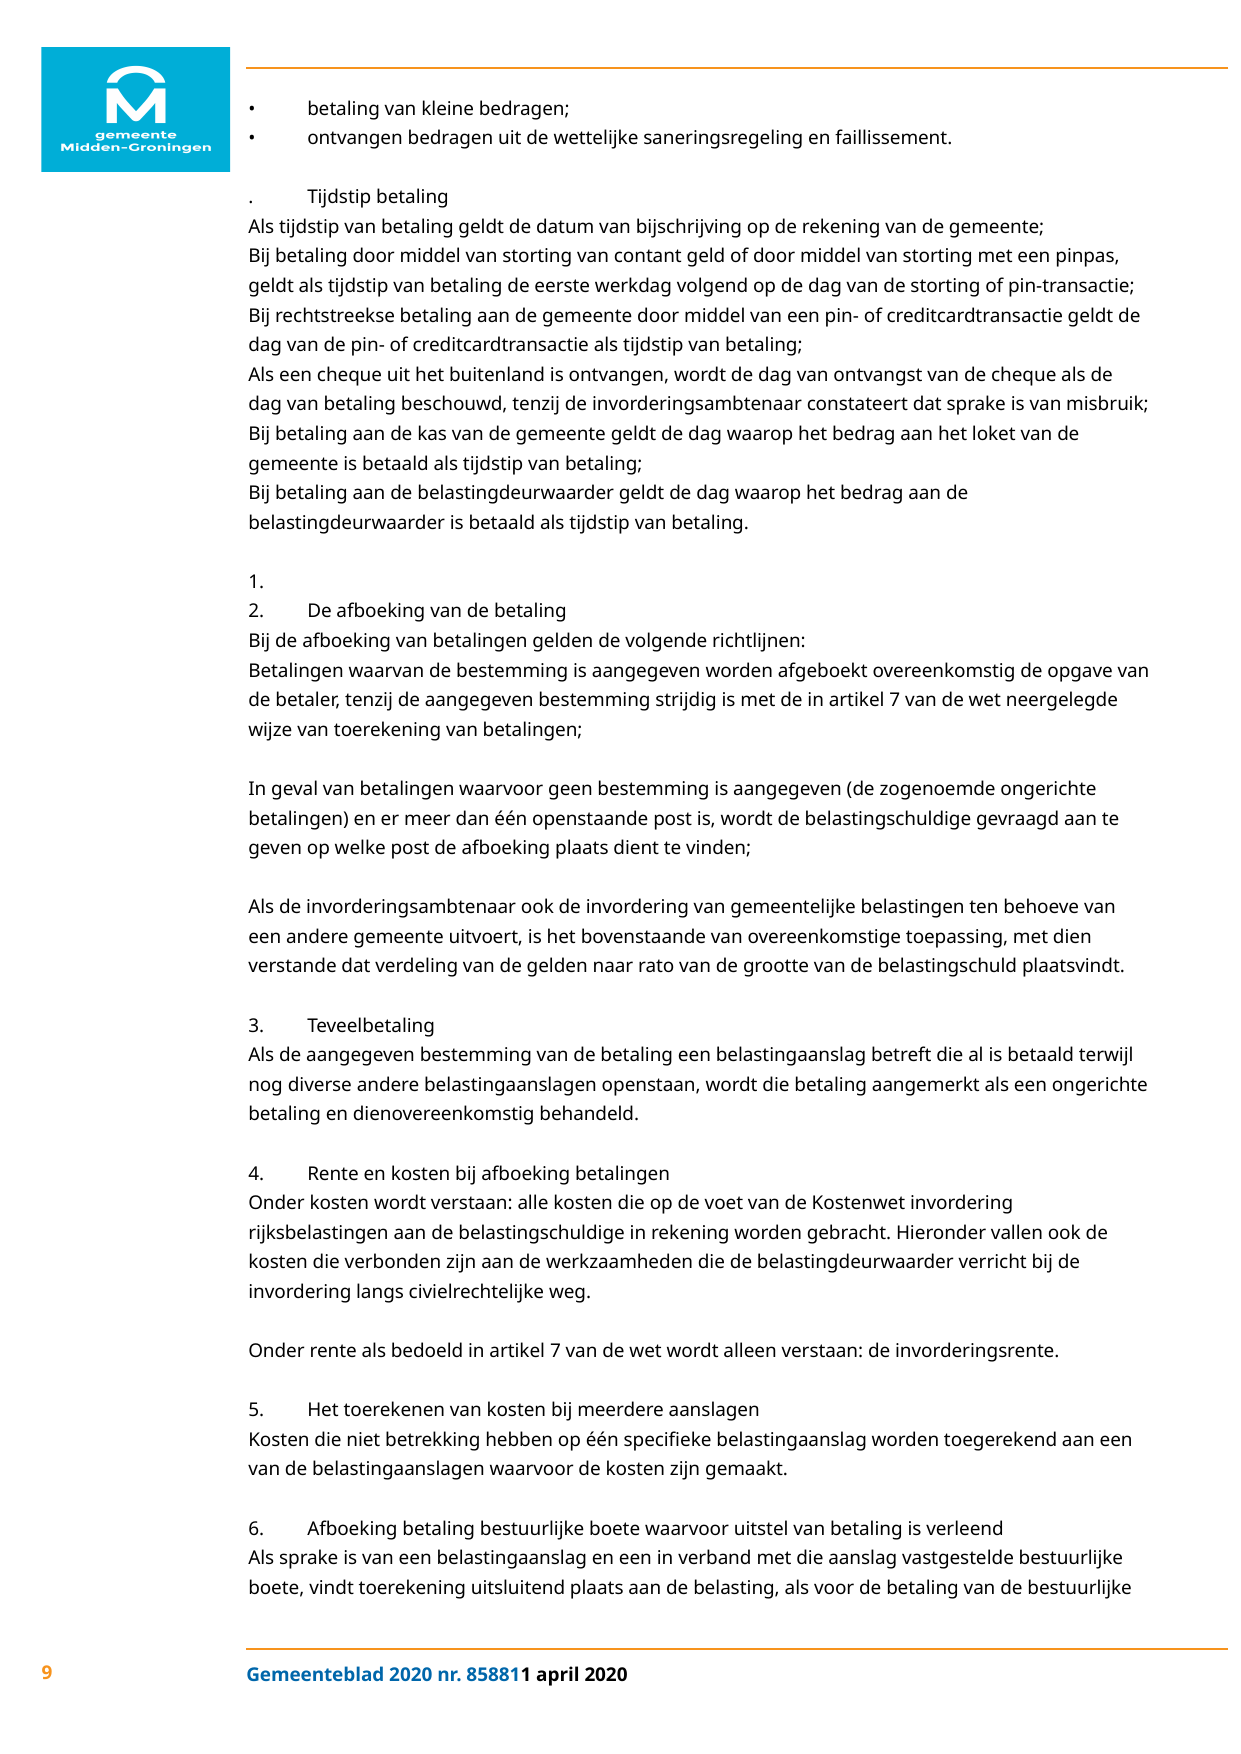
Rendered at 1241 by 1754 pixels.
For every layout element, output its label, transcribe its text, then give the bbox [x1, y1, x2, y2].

text Betalingen waarvan de bestemming is aangegeven worden afgeboekt overeenkomstig de opgave van de betaler, tenzij de aangegeven bestemming strijdig is met de in artikel 7 van de wet neergelegde wijze van toerekening van betalingen; [248, 657, 1152, 742]
list ontvangen bedragen uit de wettelijke saneringsregeling en faillissement. [248, 124, 1152, 150]
list De afboeking van de betaling [248, 598, 1152, 623]
text Bij betaling door middel van storting van contant geld of door middel van storting met een pinpas, geldt als tijdstip van betaling de eerste werkdag volgend op de dag van de storting of pin-transactie; [248, 243, 1152, 298]
text Als tijdstip van betaling geldt de datum van bijschrijving op de rekening van de gemeente; [248, 213, 1152, 239]
text Bij rechtstreekse betaling aan de gemeente door middel van een pin- of creditcardtransactie geldt de dag van de pin- of creditcardtransactie als tijdstip van betaling; [248, 302, 1152, 357]
list Rente en kosten bij afboeking betalingen [248, 1160, 1152, 1186]
text Kosten die niet betrekking hebben op één specifieke belastingaanslag worden toegerekend aan een van de belastingaanslagen waarvoor de kosten zijn gemaakt. [248, 1426, 1152, 1481]
text Bij betaling aan de kas van de gemeente geldt de dag waarop het bedrag aan het loket van de gemeente is betaald als tijdstip van betaling; [248, 420, 1152, 476]
list betaling van kleine bedragen; [248, 95, 1152, 121]
picture [107, 89, 165, 122]
text Als de aangegeven bestemming van de betaling een belastingaanslag betreft die al is betaald terwijl nog diverse andere belastingaanslagen openstaan, wordt die betaling aangemerkt als een ongerichte betaling en dienovereenkomstig behandeld. [248, 1041, 1152, 1126]
text Onder rente als bedoeld in artikel 7 van de wet wordt alleen verstaan: de invorderingsrente. [248, 1337, 1152, 1363]
text Bij de afboeking van betalingen gelden de volgende richtlijnen: [248, 627, 1152, 653]
list Tijdstip betaling [248, 183, 1152, 209]
text Onder kosten wordt verstaan: alle kosten die op de voet van de Kostenwet invordering rijksbelastingen aan de belastingschuldige in rekening worden gebracht. Hieronder vallen ook de kosten die verbonden zijn aan de werkzaamheden die de belastingdeurwaarder verricht bij de invordering langs civielrechtelijke weg. [248, 1189, 1152, 1304]
text Als de invorderingsambtenaar ook de invordering van gemeentelijke belastingen ten behoeve van een andere gemeente uitvoert, is het bovenstaande van overeenkomstige toepassing, met dien verstande dat verdeling van de gelden naar rato van de grootte van de belastingschuld plaatsvindt. [248, 893, 1152, 978]
picture [184, 146, 190, 153]
text Als sprake is van een belastingaanslag en een in verband met die aanslag vastgestelde bestuurlijke boete, vindt toerekening uitsluitend plaats aan de belasting, als voor de betaling van de bestuurlijke [248, 1544, 1152, 1600]
text Als een cheque uit het buitenland is ontvangen, wordt de dag van ontvangst van de cheque als de dag van betaling beschouwd, tenzij de invorderingsambtenaar constateert dat sprake is van misbruik; [248, 361, 1152, 416]
list Afboeking betaling bestuurlijke boete waarvoor uitstel van betaling is verleend [248, 1515, 1152, 1541]
list Het toerekenen van kosten bij meerdere aanslagen [248, 1396, 1152, 1422]
text Bij betaling aan de belastingdeurwaarder geldt de dag waarop het bedrag aan de belastingdeurwaarder is betaald als tijdstip van betaling. [248, 479, 1152, 535]
text In geval van betalingen waarvoor geen bestemming is aangegeven (de zogenoemde ongerichte betalingen) en er meer dan één openstaande post is, wordt de belastingschuldige gevraagd aan te geven op welke post de afboeking plaats dient te vinden; [248, 775, 1152, 860]
list Teveelbetaling [248, 1012, 1152, 1038]
picture [108, 66, 164, 82]
